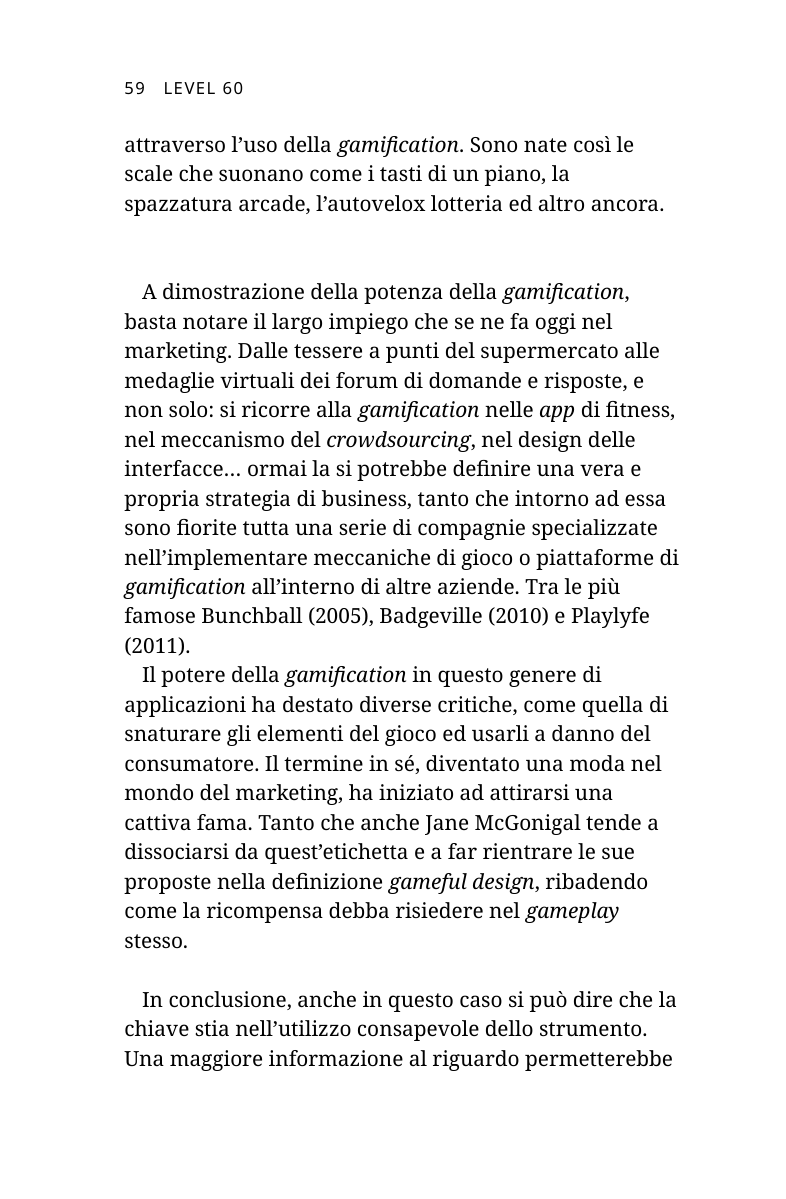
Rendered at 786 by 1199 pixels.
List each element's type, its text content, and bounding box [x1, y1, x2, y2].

text A dimostrazione della potenza della gamification, basta notare il largo impiego che se ne fa oggi nel marketing. Dalle tessere a punti del supermercato alle medaglie virtuali dei forum di domande e risposte, e non solo: si ricorre alla gamification nelle app di fitness, nel meccanismo del crowdsourcing, nel design delle interfacce… ormai la si potrebbe definire una vera e propria strategia di business, tanto che intorno ad essa sono fiorite tutta una serie di compagnie specializzate nell’implementare meccaniche di gioco o piattaforme di gamification all’interno di altre aziende. Tra le più famose Bunchball (2005), Badgeville (2010) e Playlyfe (2011). [124, 276, 679, 659]
text Il potere della gamification in questo genere di applicazioni ha destato diverse critiche, come quella di snaturare gli elementi del gioco ed usarli a danno del consumatore. Il termine in sé, diventato una moda nel mondo del marketing, ha iniziato ad attirarsi una cattiva fama. Tanto che anche Jane McGonigal tende a dissociarsi da quest’etichetta e a far rientrare le sue proposte nella definizione gameful design, ribadendo come la ricompensa debba risiedere nel gameplay stesso. [124, 659, 679, 954]
text In conclusione, anche in questo caso si può dire che la chiave stia nell’utilizzo consapevole dello strumento. Una maggiore informazione al riguardo permetterebbe [124, 984, 679, 1072]
text attraverso l’uso della gamification. Sono nate così le scale che suonano come i tasti di un piano, la spazzatura arcade, l’autovelox lotteria ed altro ancora. [124, 129, 679, 217]
